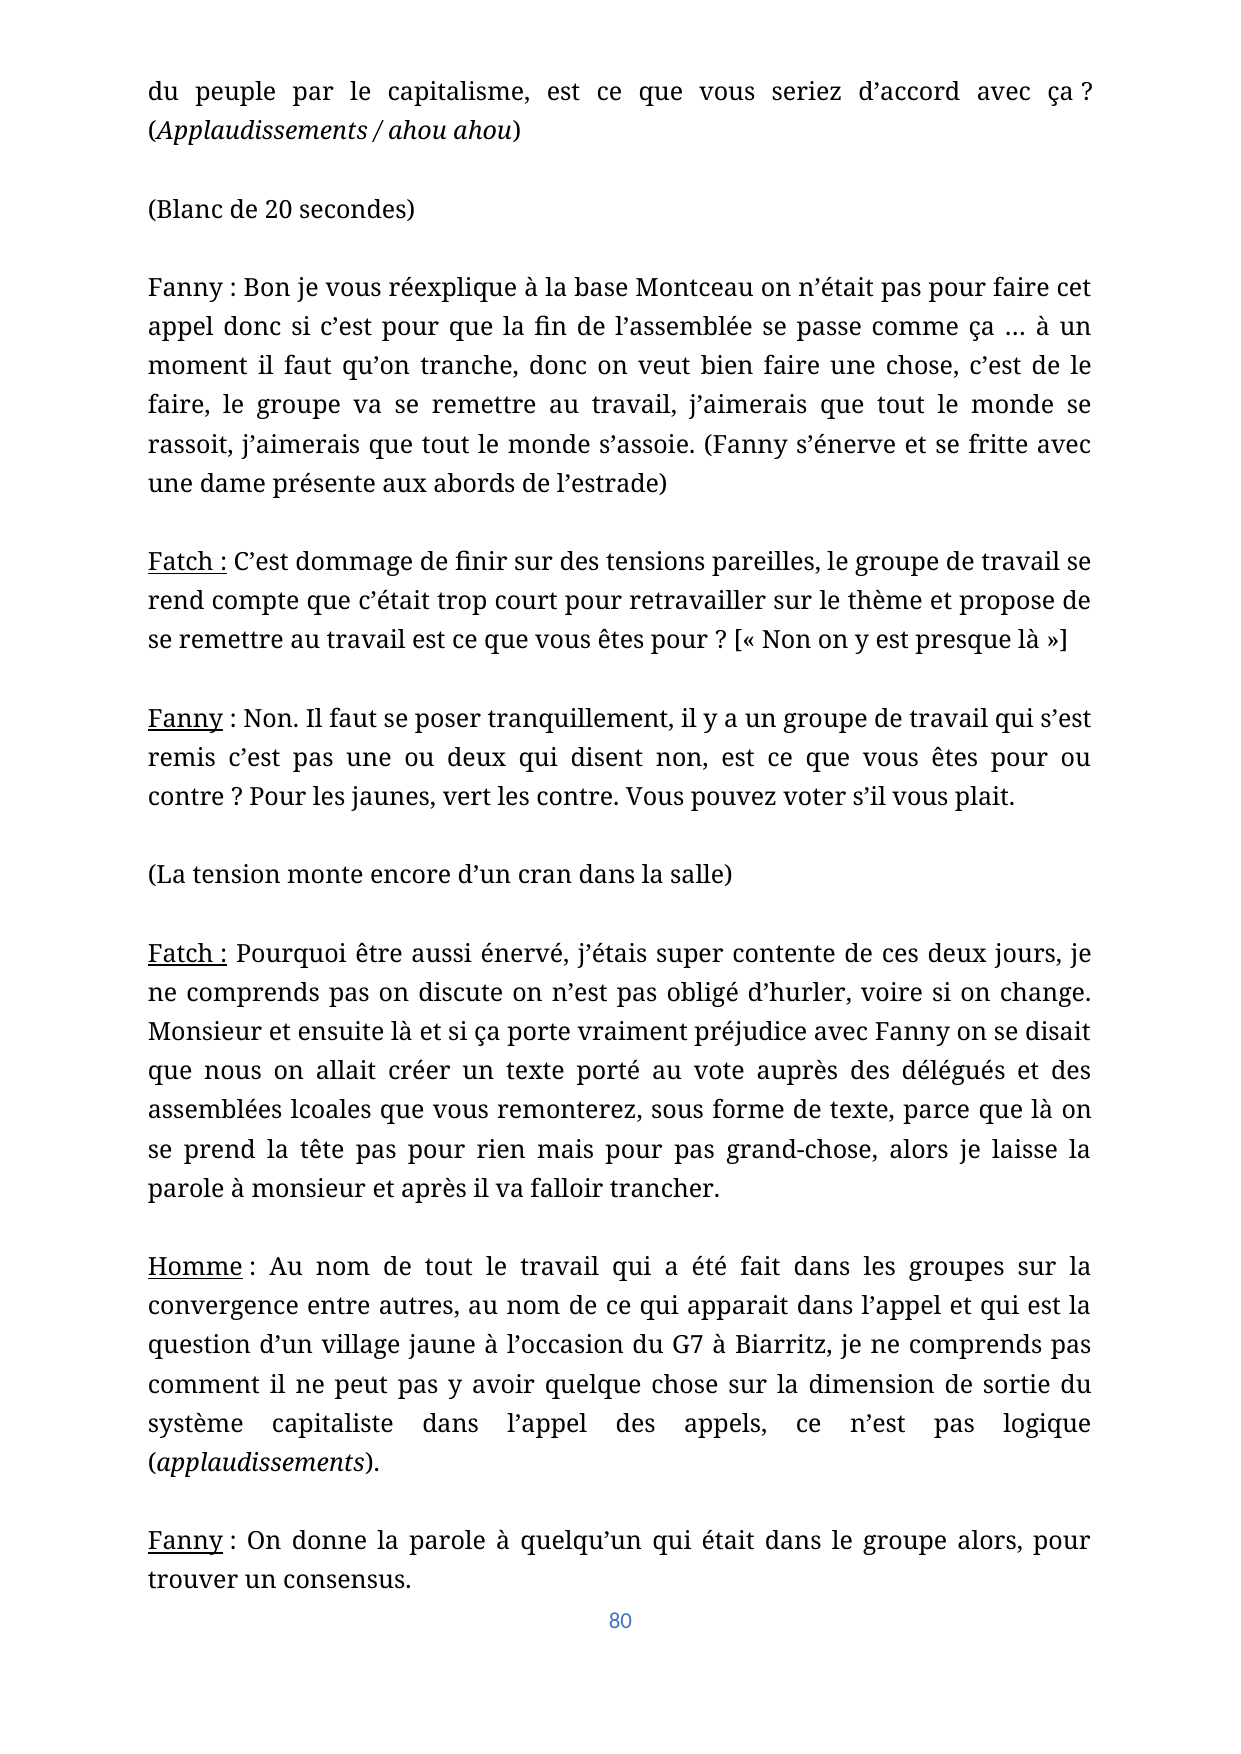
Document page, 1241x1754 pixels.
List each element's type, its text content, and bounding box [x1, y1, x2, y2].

text Fanny : On donne la parole à quelqu’un qui était dans le groupe alors, pour trouver un consensus. [148, 1523, 1093, 1596]
text Homme : Au nom de tout le travail qui a été fait dans les groupes sur la convergence entre autres, au nom de ce qui apparait dans l’appel et qui est la question d’un village jaune à l’occasion du G7 à Biarritz, je ne comprends pas comment il ne peut pas y avoir quelque chose sur la dimension de sortie du système capitaliste dans l’appel des appels, ce n’est pas logique (applaudissements). [148, 1249, 1093, 1479]
text (La tension monte encore d’un cran dans la salle) [148, 857, 1093, 891]
text Fanny : Non. Il faut se poser tranquillement, il y a un groupe de travail qui s’est remis c’est pas une ou deux qui disent non, est ce que vous êtes pour ou contre ? Pour les jaunes, vert les contre. Vous pouvez voter s’il vous plait. [148, 700, 1093, 813]
text Fanny : Bon je vous réexplique à la base Montceau on n’était pas pour faire cet appel donc si c’est pour que la fin de l’assemblée se passe comme ça … à un moment il faut qu’on tranche, donc on veut bien faire une chose, c’est de le faire, le groupe va se remettre au travail, j’aimerais que tout le monde se rassoit, j’aimerais que tout le monde s’assoie. (Fanny s’énerve et se fritte avec une dame présente aux abords de l’estrade) [148, 269, 1093, 499]
text (Blanc de 20 secondes) [148, 191, 1093, 225]
text Fatch : C’est dommage de finir sur des tensions pareilles, le groupe de travail se rend compte que c’était trop court pour retravailler sur le thème et propose de se remettre au travail est ce que vous êtes pour ? [« Non on y est presque là »] [148, 544, 1093, 656]
text du peuple par le capitalisme, est ce que vous seriez d’accord avec ça ? (Applaudissements / ahou ahou) [148, 74, 1093, 147]
text Fatch : Pourquoi être aussi énervé, j’étais super contente de ces deux jours, je ne comprends pas on discute on n’est pas obligé d’hurler, voire si on change. Monsieur et ensuite là et si ça porte vraiment préjudice avec Fanny on se disait que nous on allait créer un texte porté au vote auprès des délégués et des assemblées lcoales que vous remonterez, sous forme de texte, parce que là on se prend la tête pas pour rien mais pour pas grand-chose, alors je laisse la parole à monsieur et après il va falloir trancher. [148, 935, 1093, 1204]
